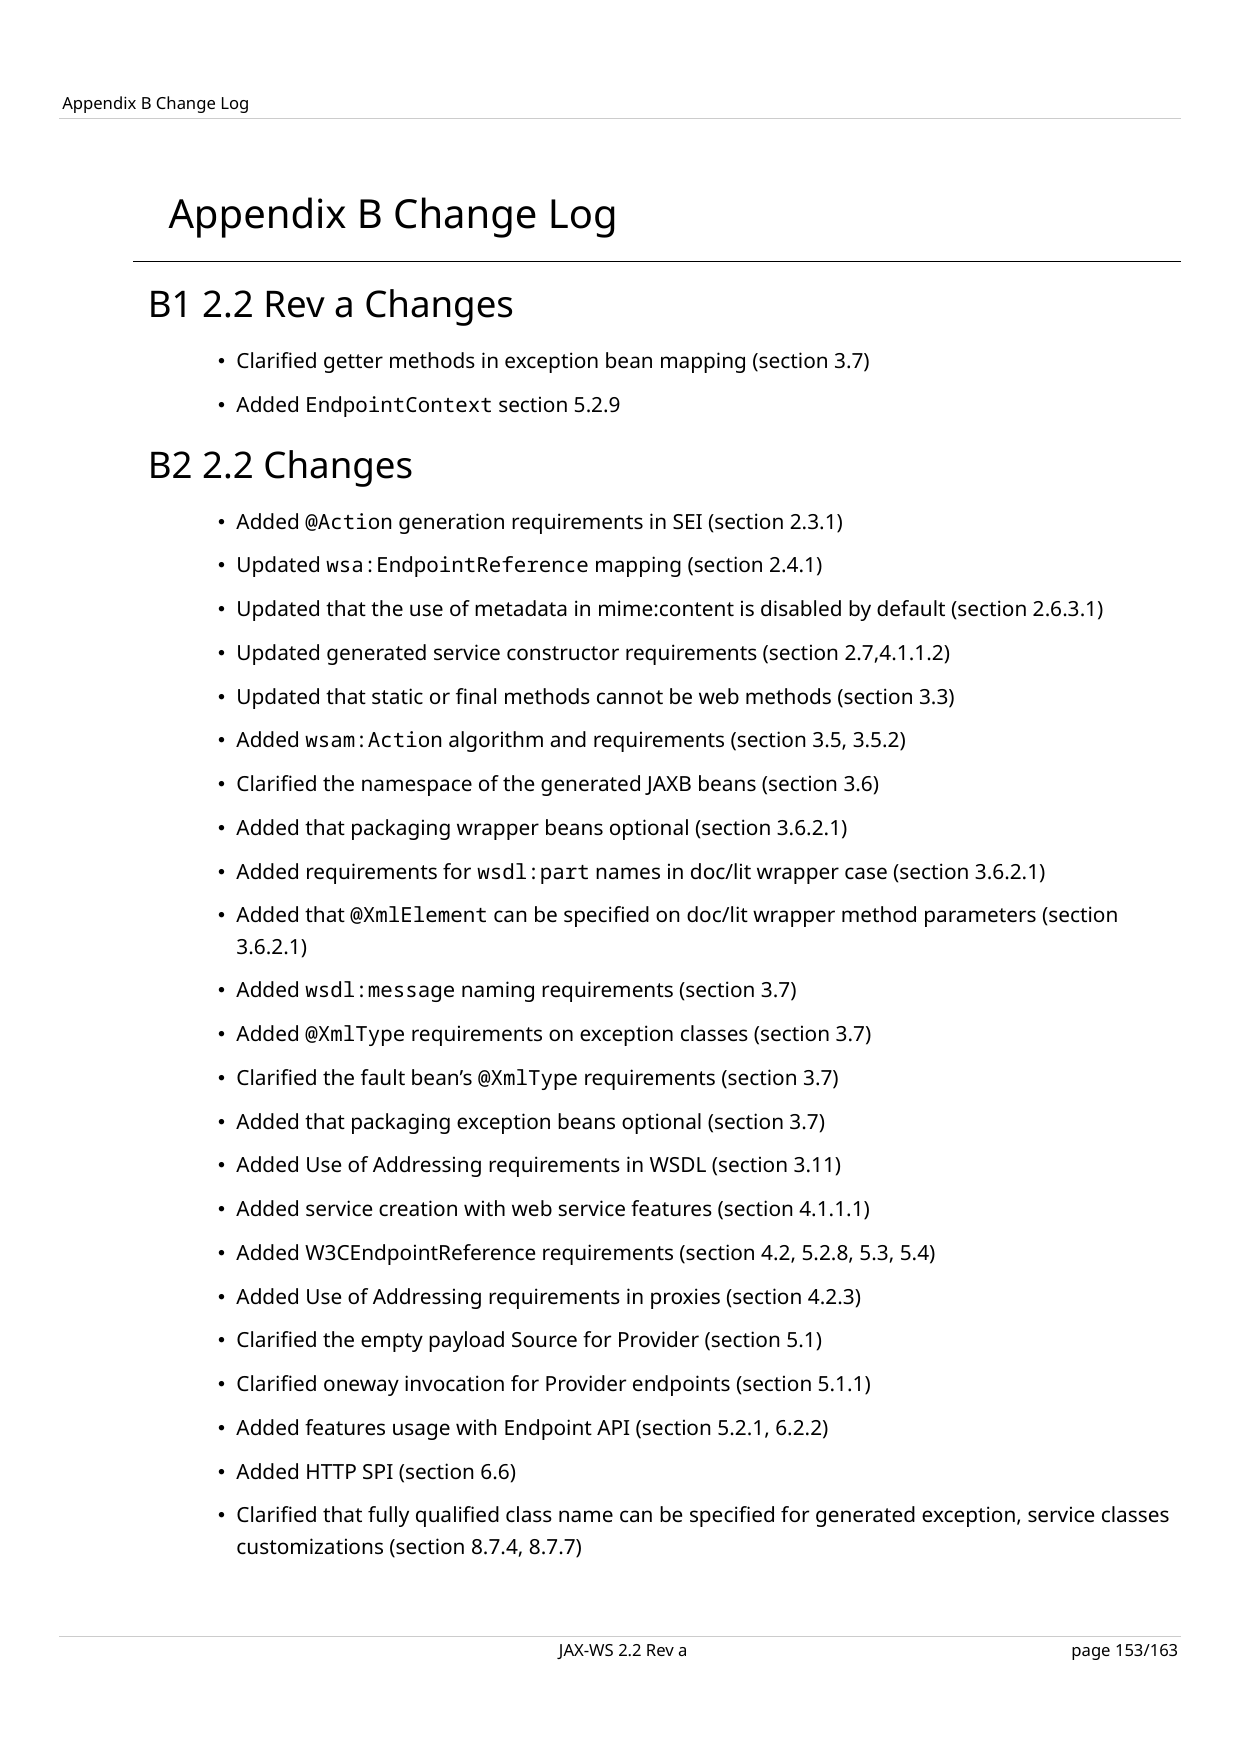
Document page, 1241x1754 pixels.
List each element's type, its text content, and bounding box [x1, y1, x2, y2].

subtitle B1 2.2 Rev a Changes [133, 279, 1181, 329]
subtitle Appendix B Change Log [133, 165, 1181, 261]
list Added service creation with web service features (section 4.1.1.1) [221, 1194, 1181, 1223]
list Added wsdl:message naming requirements (section 3.7) [221, 976, 1181, 1004]
list Added wsam:Action algorithm and requirements (section 3.5, 3.5.2) [221, 726, 1181, 754]
list Added that packaging exception beans optional (section 3.7) [221, 1107, 1181, 1135]
list Clarified getter methods in exception bean mapping (section 3.7) [221, 346, 1181, 375]
list Clarified oneway invocation for Provider endpoints (section 5.1.1) [221, 1369, 1181, 1398]
list Added HTTP SPI (section 6.6) [221, 1457, 1181, 1485]
list Added EndpointContext section 5.2.9 [221, 390, 1181, 419]
list Clarified the empty payload Source for Provider (section 5.1) [221, 1326, 1181, 1354]
list Added W3CEndpointReference requirements (section 4.2, 5.2.8, 5.3, 5.4) [221, 1238, 1181, 1267]
list Added features usage with Endpoint API (section 5.2.1, 6.2.2) [221, 1413, 1181, 1442]
list Clarified the fault bean’s @XmlType requirements (section 3.7) [221, 1063, 1181, 1092]
list Added @XmlType requirements on exception classes (section 3.7) [221, 1019, 1181, 1048]
list Added that @XmlElement can be specified on doc/lit wrapper method parameters (section 3.6.2.1) [221, 901, 1181, 960]
subtitle B2 2.2 Changes [133, 439, 1181, 489]
list Clarified that fully qualified class name can be specified for generated exception, service classes customizations (section 8.7.4, 8.7.7) [221, 1501, 1181, 1560]
list Updated wsa:EndpointReference mapping (section 2.4.1) [221, 551, 1181, 579]
list Updated that the use of metadata in mime:content is disabled by default (section 2.6.3.1) [221, 594, 1181, 623]
list Updated generated service constructor requirements (section 2.7,4.1.1.2) [221, 638, 1181, 667]
list Added that packaging wrapper beans optional (section 3.6.2.1) [221, 813, 1181, 842]
list Added @Action generation requirements in SEI (section 2.3.1) [221, 507, 1181, 535]
list Clarified the namespace of the generated JAXB beans (section 3.6) [221, 769, 1181, 798]
list Updated that static or final methods cannot be web methods (section 3.3) [221, 682, 1181, 710]
list Added Use of Addressing requirements in proxies (section 4.2.3) [221, 1282, 1181, 1310]
list Added requirements for wsdl:part names in doc/lit wrapper case (section 3.6.2.1) [221, 857, 1181, 885]
list Added Use of Addressing requirements in WSDL (section 3.11) [221, 1151, 1181, 1179]
